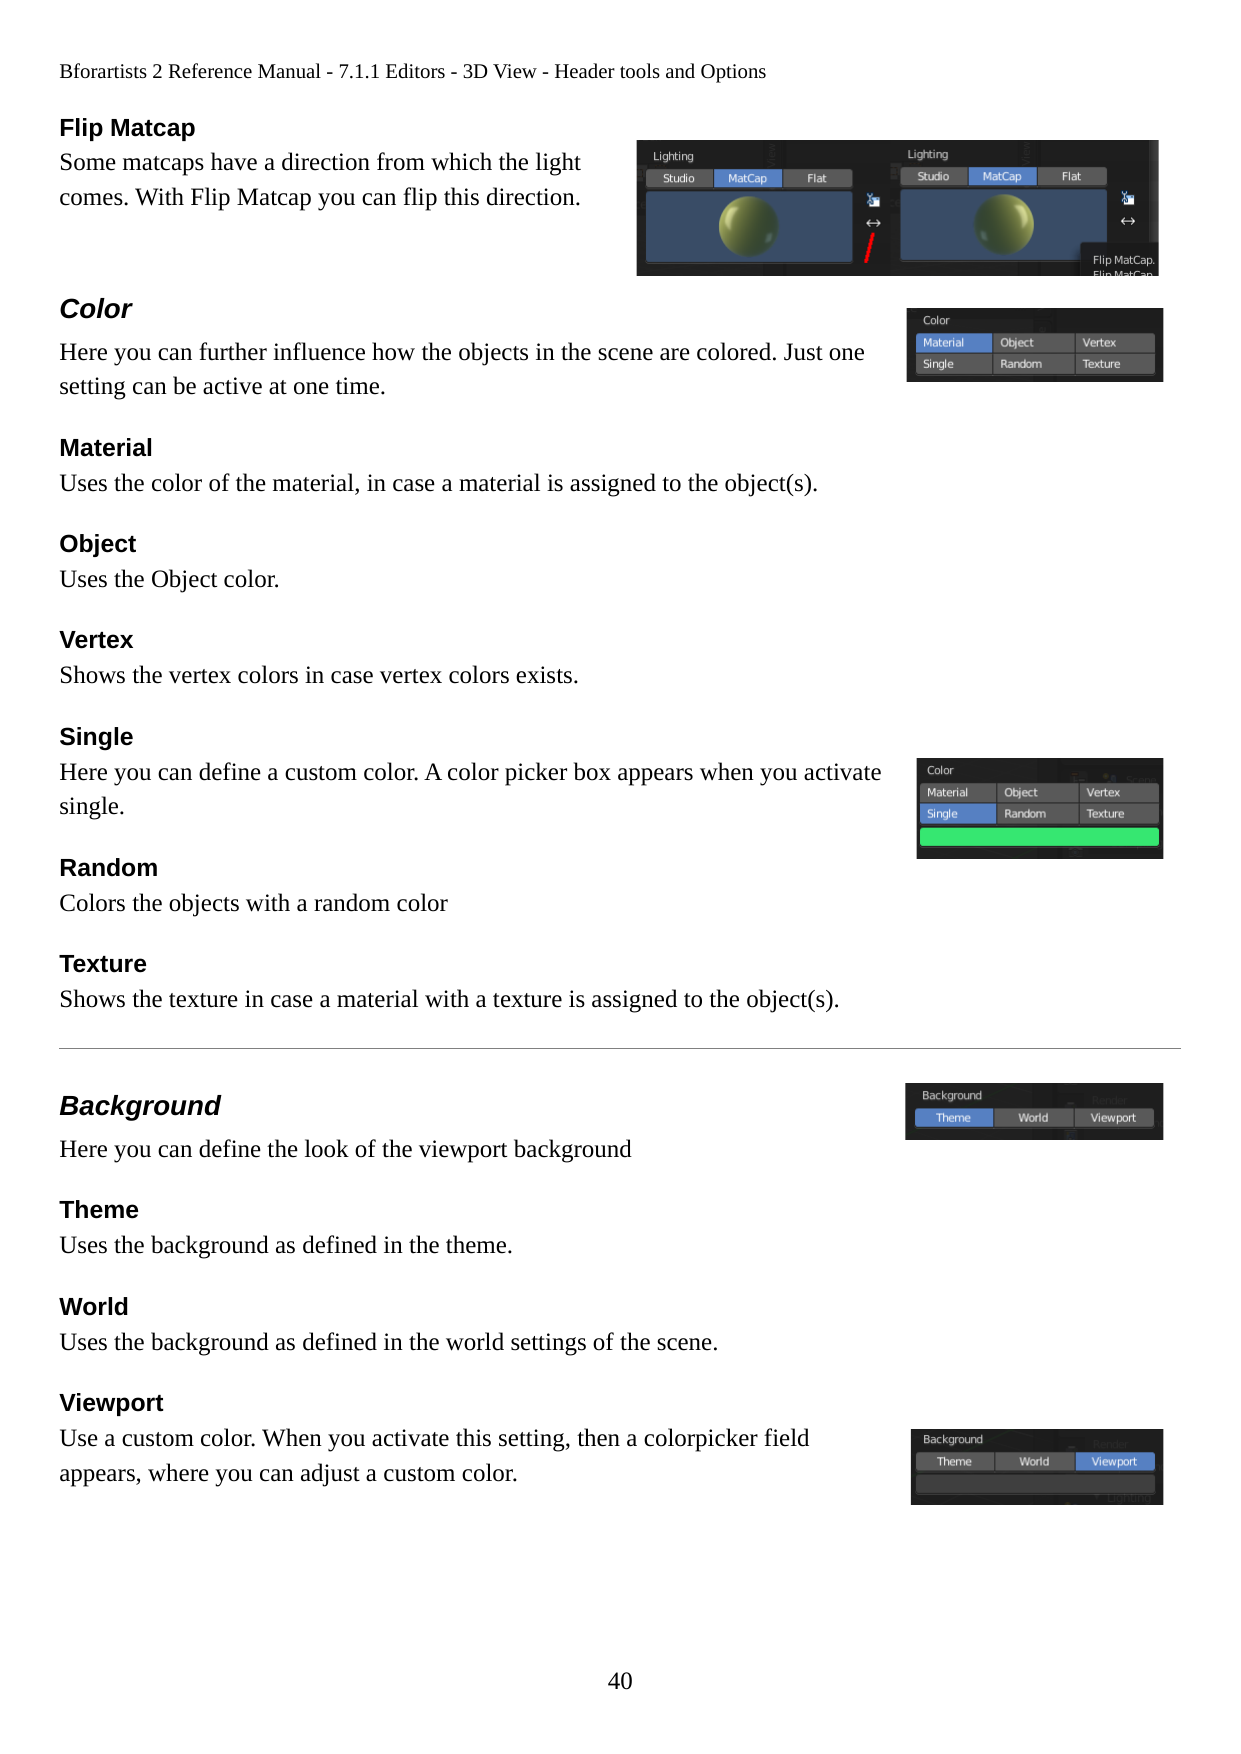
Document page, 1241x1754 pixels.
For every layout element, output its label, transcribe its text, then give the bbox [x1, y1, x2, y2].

text Here you can define a custom color. A color picker box appears when you activate single. [59, 757, 1181, 820]
subtitle Flip Matcap [59, 113, 1181, 141]
text Here you can define the look of the viewport background [59, 1134, 1181, 1163]
subtitle Random [59, 853, 1181, 881]
subtitle Background [59, 1090, 905, 1122]
text Use a custom color. When you activate this setting, then a colorpicker field appears, where you can adjust a custom color. [59, 1423, 1181, 1486]
text Shows the vertex colors in case vertex colors exists. [59, 660, 1181, 689]
text Colors the objects with a random color [59, 888, 1181, 916]
picture [910, 1429, 1164, 1505]
subtitle World [59, 1292, 1181, 1321]
subtitle [1164, 1090, 1181, 1122]
text Uses the Object color. [59, 564, 1181, 593]
text Here you can further influence how the objects in the scene are colored. Just one setting can be active at one time. [59, 337, 1181, 400]
subtitle Material [59, 433, 1181, 461]
subtitle Theme [59, 1196, 1181, 1224]
subtitle Vertex [59, 626, 1181, 654]
text Uses the color of the material, in case a material is assigned to the object(s). [59, 468, 1181, 496]
subtitle Texture [59, 949, 1181, 978]
text Shows the texture in case a material with a texture is assigned to the object(s). [59, 984, 1181, 1013]
text Uses the background as defined in the theme. [59, 1230, 1181, 1259]
subtitle Color [59, 292, 1181, 324]
text Some matcaps have a direction from which the light comes. With Flip Matcap you can flip this direction. [59, 147, 636, 211]
subtitle Object [59, 529, 1181, 558]
subtitle Single [59, 722, 1181, 751]
subtitle Viewport [59, 1388, 1181, 1417]
picture [916, 758, 1164, 859]
picture [905, 1083, 1164, 1140]
picture [906, 308, 1164, 382]
text Uses the background as defined in the world settings of the scene. [59, 1327, 1181, 1356]
picture [636, 140, 1159, 276]
